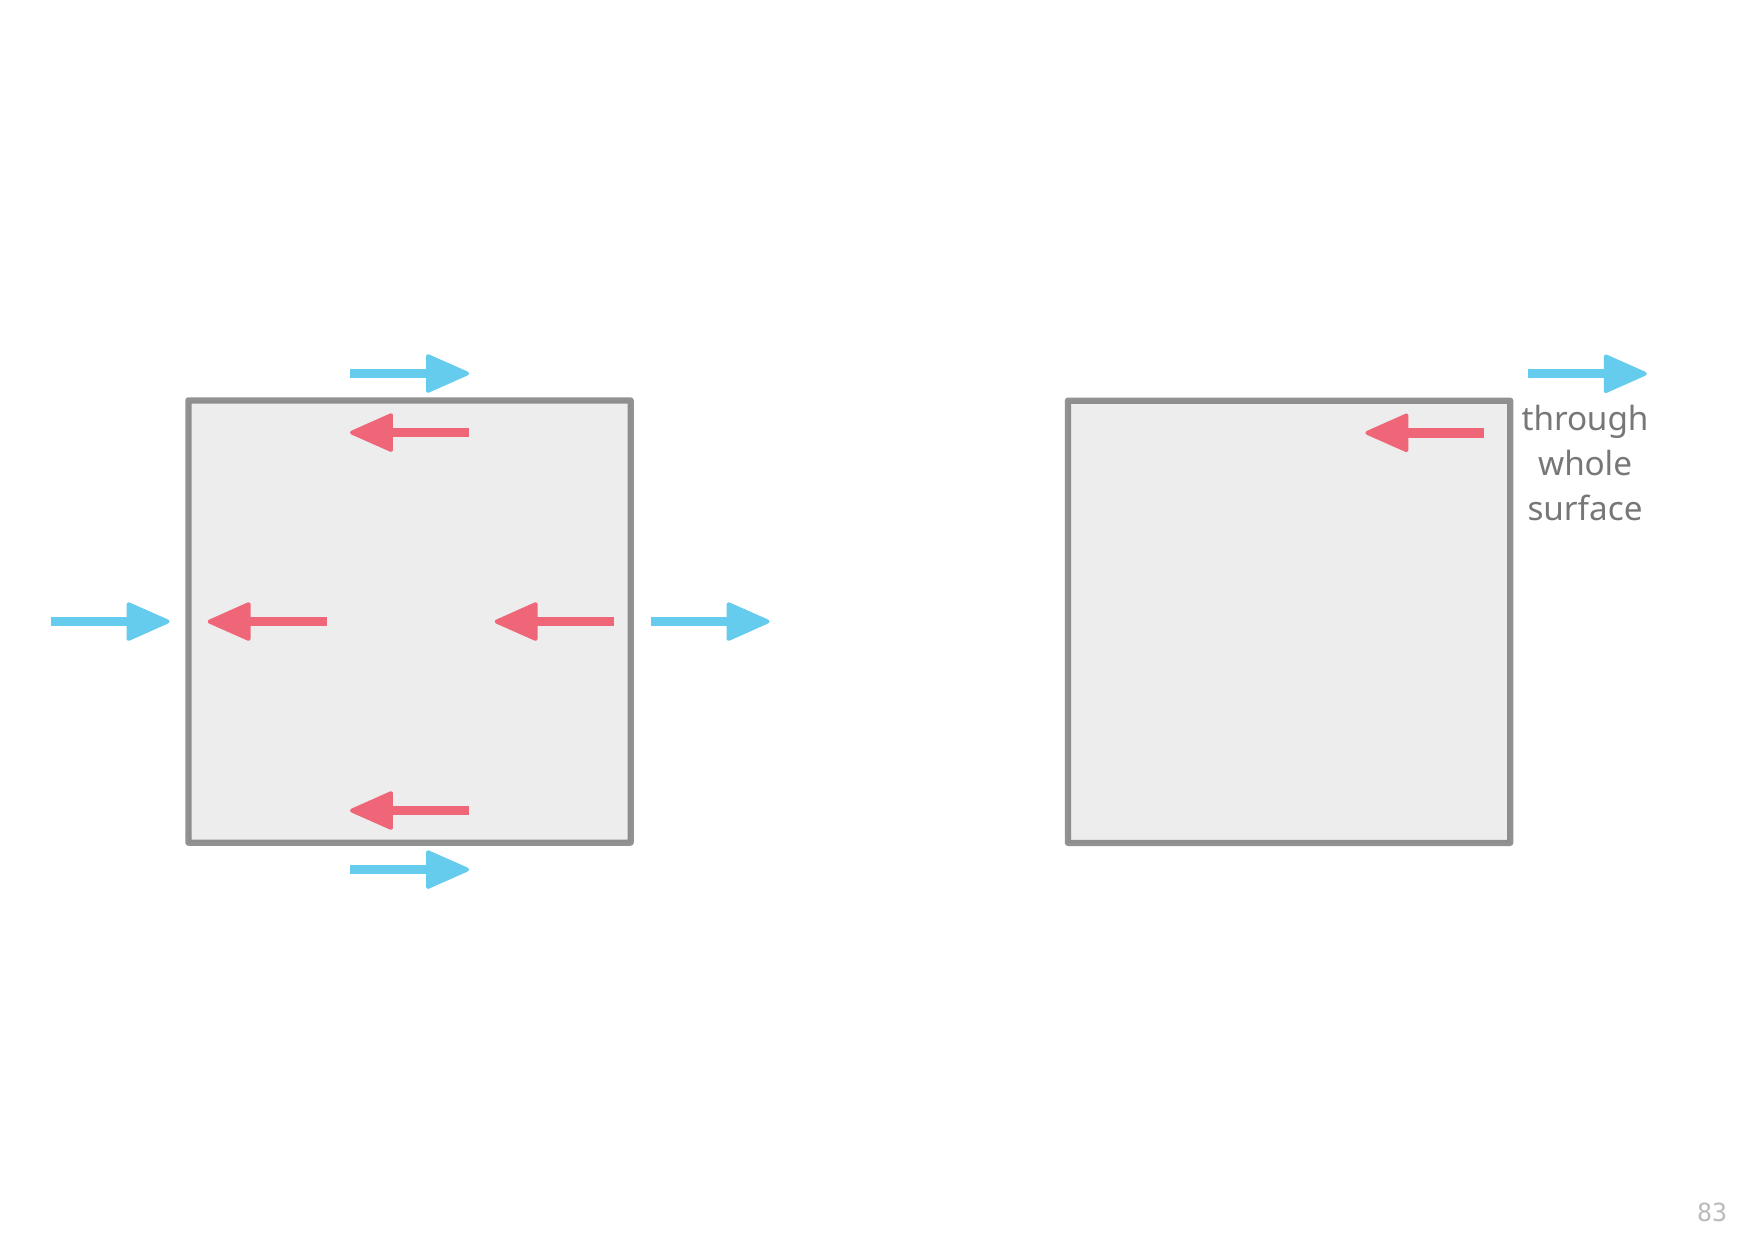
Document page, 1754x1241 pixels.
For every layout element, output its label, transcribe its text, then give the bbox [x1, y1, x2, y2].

text_box [1067, 400, 1511, 843]
text_box through whole surface [1506, 387, 1656, 502]
text_box [188, 400, 631, 843]
